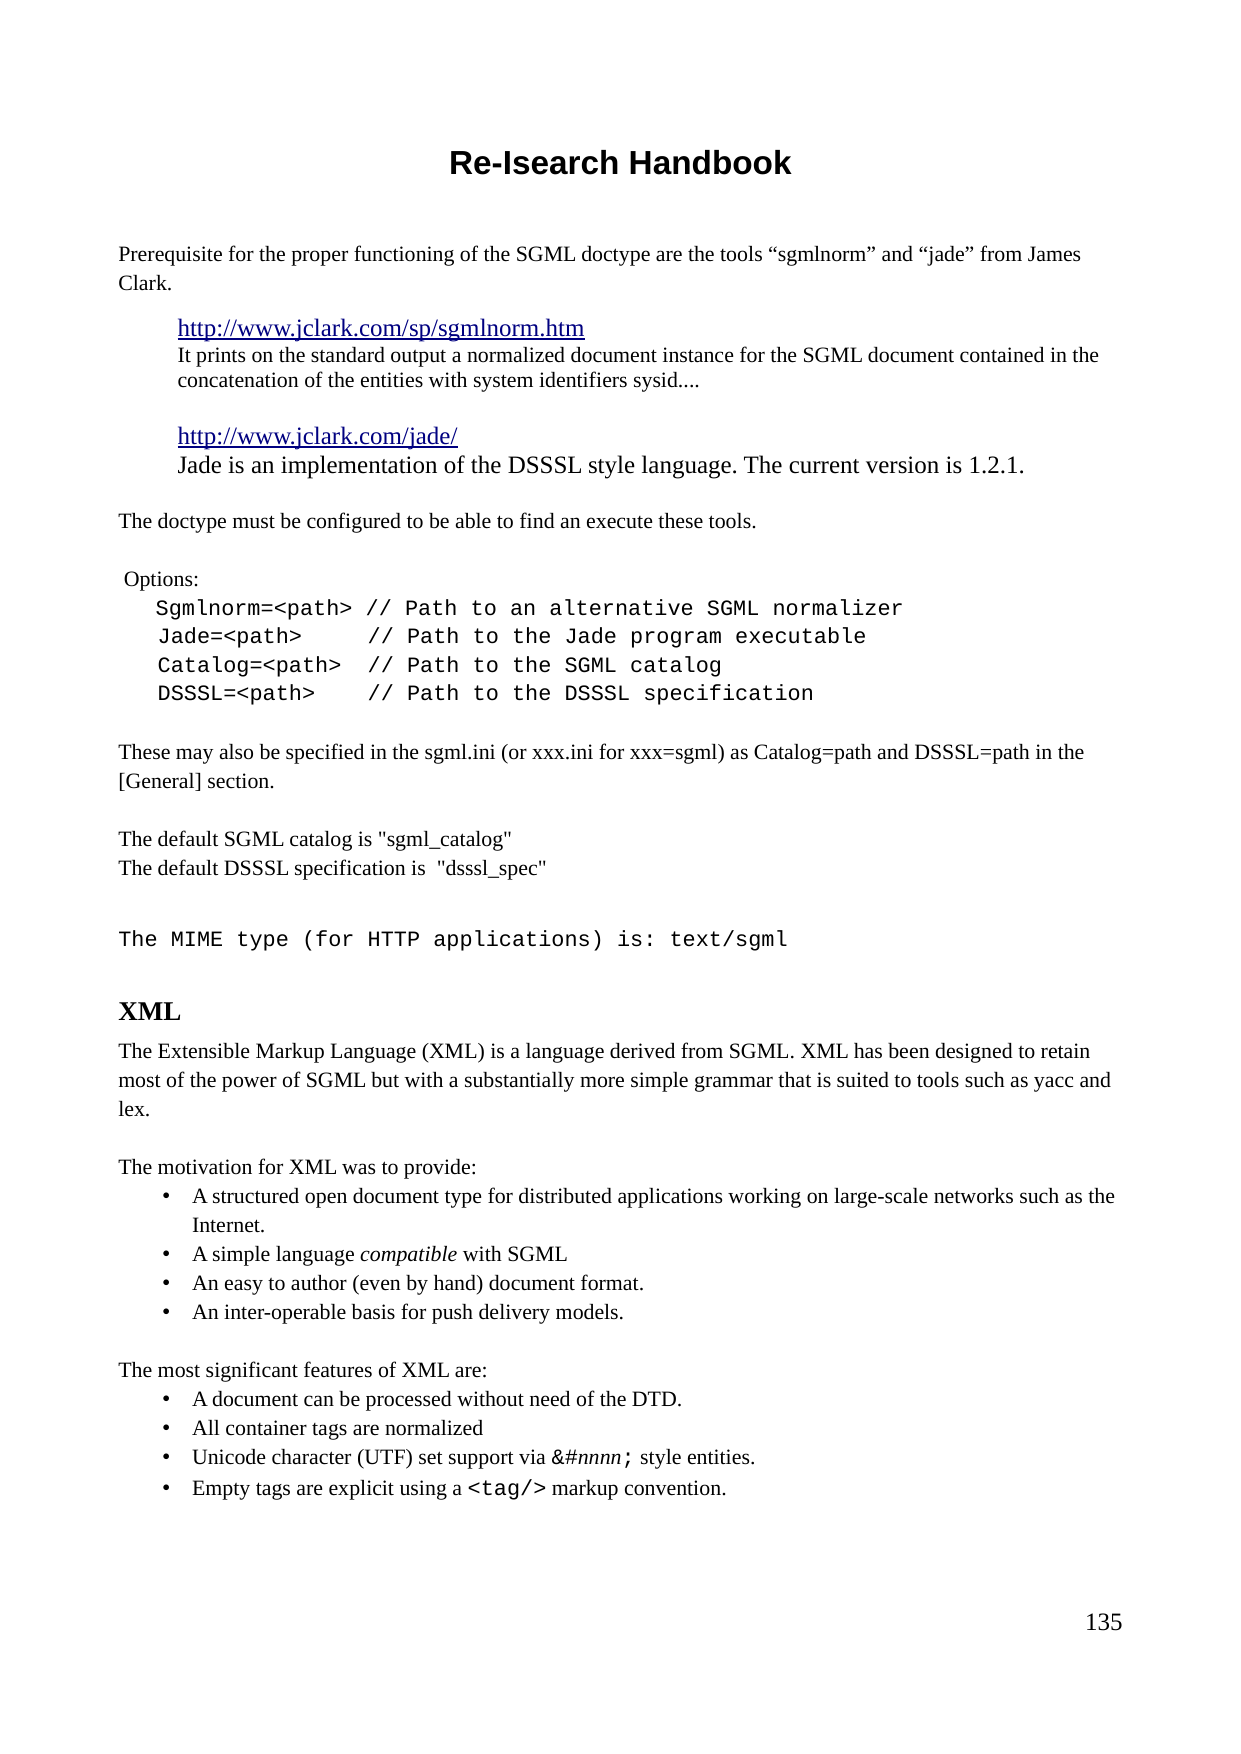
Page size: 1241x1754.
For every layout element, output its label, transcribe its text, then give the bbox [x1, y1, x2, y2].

list An inter-operable basis for push delivery models. [162, 1299, 1122, 1324]
list Empty tags are explicit using a <tag/> markup convention. [162, 1475, 1122, 1502]
text The doctype must be configured to be able to find an execute these tools. [118, 508, 1122, 533]
list Unicode character (UTF) set support via &#nnnn; style entities. [162, 1444, 1122, 1471]
text Jade=<path> // Path to the Jade program executable [118, 626, 1122, 650]
text Prerequisite for the proper functioning of the SGML doctype are the tools “sgmlnorm” and “jade” from James Clark. [118, 241, 1122, 295]
text Catalog=<path> // Path to the SGML catalog [118, 654, 1122, 679]
list An easy to author (even by hand) document format. [162, 1270, 1122, 1295]
text The default DSSSL specification is "dsssl_spec" [118, 855, 1122, 880]
list http://www.jclark.com/sp/sgmlnorm.htm [177, 313, 1122, 342]
list A document can be processed without need of the DTD. [162, 1386, 1122, 1411]
text The motivation for XML was to provide: [118, 1154, 1122, 1179]
text The MIME type (for HTTP applications) is: text/sgml [118, 928, 1122, 953]
list Jade is an implementation of the DSSSL style language. The current version is 1.2.1. [177, 450, 1122, 479]
text The most significant features of XML are: [118, 1357, 1122, 1382]
subtitle XML [118, 995, 1122, 1026]
list It prints on the standard output a normalized document instance for the SGML document contained in the concatenation of the entities with system identifiers sysid.... [177, 342, 1122, 393]
list A structured open document type for distributed applications working on large-scale networks such as the Internet. [162, 1183, 1122, 1237]
text The Extensible Markup Language (XML) is a language derived from SGML. XML has been designed to retain most of the power of SGML but with a substantially more simple grammar that is suited to tools such as yacc and lex. [118, 1038, 1122, 1122]
list All container tags are normalized [162, 1415, 1122, 1440]
text Sgmlnorm=<path> // Path to an alternative SGML normalizer [118, 595, 1122, 622]
text Options: [118, 566, 1122, 591]
text The default SGML catalog is "sgml_catalog" [118, 826, 1122, 851]
text DSSSL=<path> // Path to the DSSSL specification [118, 682, 1122, 707]
list A simple language compatible with SGML [162, 1241, 1122, 1266]
text These may also be specified in the sgml.ini (or xxx.ini for xxx=sgml) as Catalog=path and DSSSL=path in the [General] section. [118, 739, 1122, 793]
list http://www.jclark.com/jade/ [177, 421, 1122, 450]
